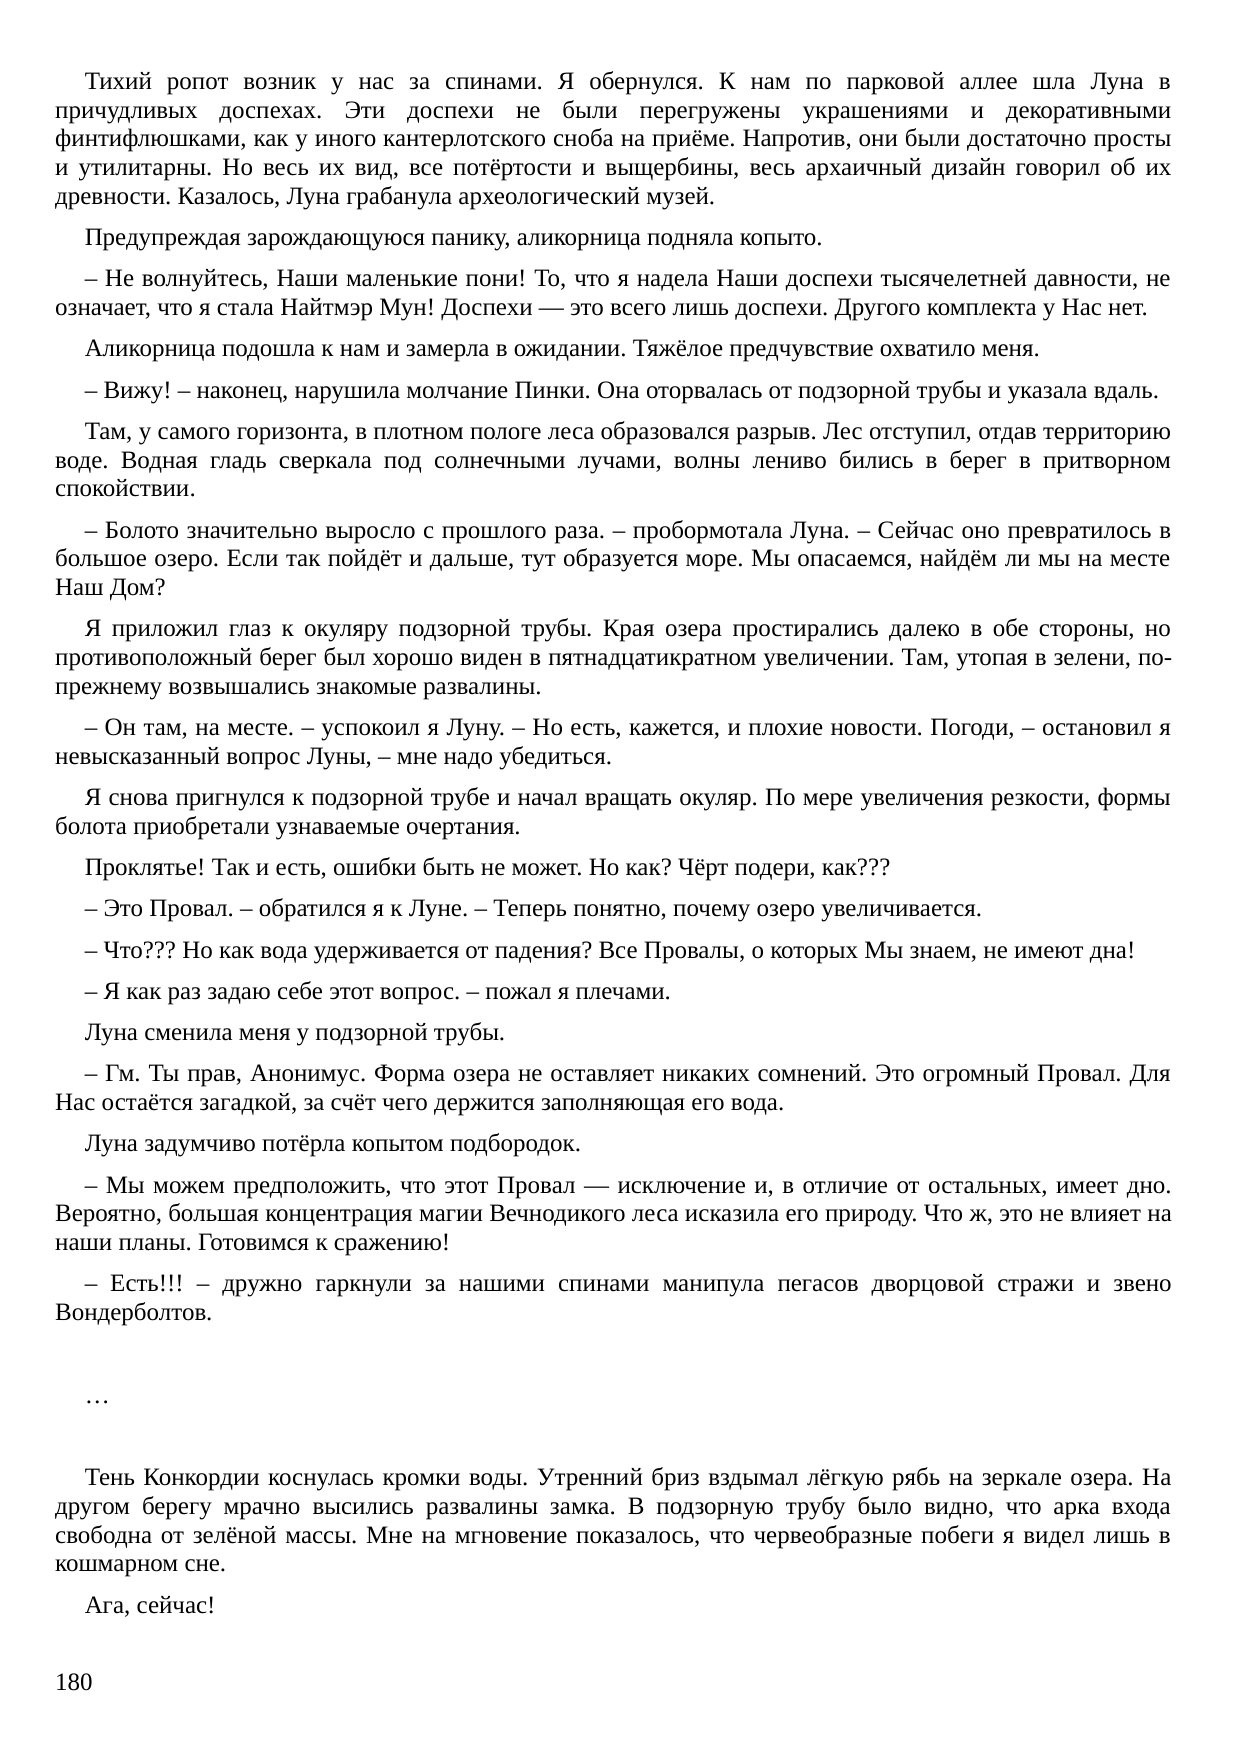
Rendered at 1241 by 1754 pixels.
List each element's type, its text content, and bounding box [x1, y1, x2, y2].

text – Это Провал. – обратился я к Луне. – Теперь понятно, почему озеро увеличивается. [55, 893, 1173, 922]
text – Он там, на месте. – успокоил я Луну. – Но есть, кажется, и плохие новости. Погоди, – остановил я невысказанный вопрос Луны, – мне надо убедиться. [55, 712, 1173, 770]
text – Я как раз задаю себе этот вопрос. – пожал я плечами. [55, 976, 1173, 1005]
text Я снова пригнулся к подзорной трубе и начал вращать окуляр. По мере увеличения резкости, формы болота приобретали узнаваемые очертания. [55, 782, 1173, 840]
text – Что??? Но как вода удерживается от падения? Все Провалы, о которых Мы знаем, не имеют дна! [55, 935, 1173, 963]
text – Не волнуйтесь, Наши маленькие пони! То, что я надела Наши доспехи тысячелетней давности, не означает, что я стала Найтмэр Мун! Доспехи — это всего лишь доспехи. Другого комплекта у Нас нет. [55, 263, 1173, 321]
text – Мы можем предположить, что этот Провал — исключение и, в отличие от остальных, имеет дно. Вероятно, большая концентрация магии Вечнодикого леса исказила его природу. Что ж, это не влияет на наши планы. Готовимся к сражению! [55, 1170, 1173, 1256]
text Луна задумчиво потёрла копытом подбородок. [55, 1128, 1173, 1157]
text Я приложил глаз к окуляру подзорной трубы. Края озера простирались далеко в обе стороны, но противоположный берег был хорошо виден в пятнадцатикратном увеличении. Там, утопая в зелени, по-прежнему возвышались знакомые развалины. [55, 613, 1173, 700]
text Там, у самого горизонта, в плотном пологе леса образовался разрыв. Лес отступил, отдав территорию воде. Водная гладь сверкала под солнечными лучами, волны лениво бились в берег в притворном спокойствии. [55, 416, 1173, 502]
text Ага, сейчас! [55, 1590, 1173, 1618]
text Тихий ропот возник у нас за спинами. Я обернулся. К нам по парковой аллее шла Луна в причудливых доспехах. Эти доспехи не были перегружены украшениями и декоративными финтифлюшками, как у иного кантерлотского сноба на приёме. Напротив, они были достаточно просты и утилитарны. Но весь их вид, все потёртости и выщербины, весь архаичный дизайн говорил об их древности. Казалось, Луна грабанула археологический музей. [55, 66, 1173, 210]
text – Болото значительно выросло с прошлого раза. – пробормотала Луна. – Сейчас оно превратилось в большое озеро. Если так пойдёт и дальше, тут образуется море. Мы опасаемся, найдём ли мы на месте Наш Дом? [55, 515, 1173, 601]
text – Есть!!! – дружно гаркнули за нашими спинами манипула пегасов дворцовой стражи и звено Вондерболтов. [55, 1268, 1173, 1326]
text – Гм. Ты прав, Анонимус. Форма озера не оставляет никаких сомнений. Это огромный Провал. Для Нас остаётся загадкой, за счёт чего держится заполняющая его вода. [55, 1058, 1173, 1116]
text … [55, 1380, 1173, 1408]
text – Вижу! – наконец, нарушила молчание Пинки. Она оторвалась от подзорной трубы и указала вдаль. [55, 375, 1173, 403]
text Аликорница подошла к нам и замерла в ожидании. Тяжёлое предчувствие охватило меня. [55, 333, 1173, 362]
text Луна сменила меня у подзорной трубы. [55, 1017, 1173, 1046]
text Предупреждая зарождающуюся панику, аликорница подняла копыто. [55, 222, 1173, 251]
text Проклятье! Так и есть, ошибки быть не может. Но как? Чёрт подери, как??? [55, 852, 1173, 881]
text Тень Конкордии коснулась кромки воды. Утренний бриз вздымал лёгкую рябь на зеркале озера. На другом берегу мрачно высились развалины замка. В подзорную трубу было видно, что арка входа свободна от зелёной массы. Мне на мгновение показалось, что червеобразные побеги я видел лишь в кошмарном сне. [55, 1462, 1173, 1577]
